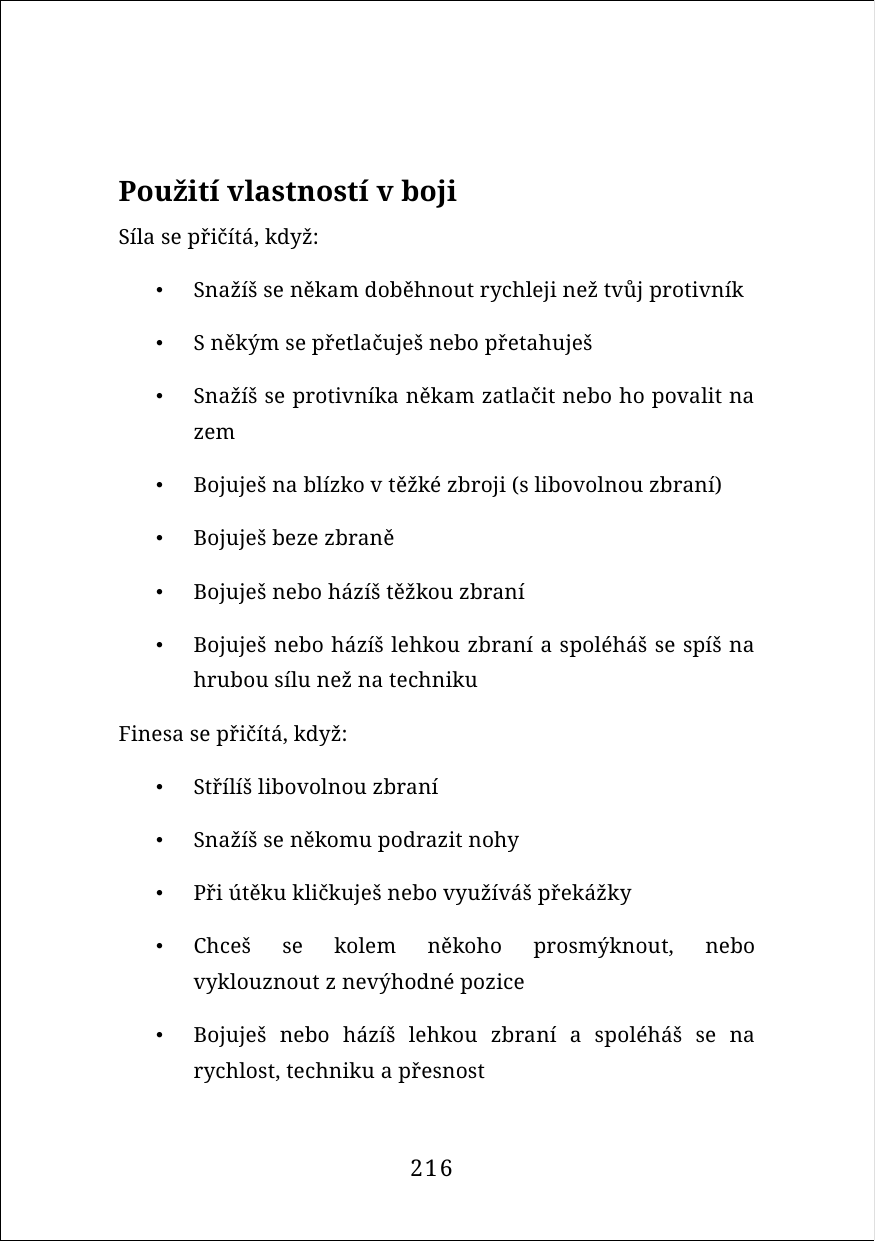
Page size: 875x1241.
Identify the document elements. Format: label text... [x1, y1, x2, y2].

list S někým se přetlačuješ nebo přetahuješ [156, 328, 756, 357]
list Chceš se kolem někoho prosmýknout, nebo vyklouznout z nevýhodné pozice [156, 932, 756, 996]
list Bojuješ nebo házíš lehkou zbraní a spoléháš se na rychlost, techniku a přesnost [156, 1020, 756, 1084]
list Bojuješ nebo házíš těžkou zbraní [156, 577, 756, 605]
list Střílíš libovolnou zbraní [156, 772, 756, 800]
list Bojuješ nebo házíš lehkou zbraní a spoléháš se spíš na hrubou sílu než na techniku [156, 630, 756, 694]
subtitle Použití vlastností v boji [118, 172, 756, 210]
list Snažíš se někam doběhnout rychleji než tvůj protivník [156, 275, 756, 303]
text Síla se přičítá, když: [118, 222, 756, 250]
text Finesa se přičítá, když: [118, 719, 756, 747]
list Snažíš se protivníka někam zatlačit nebo ho povalit na zem [156, 382, 756, 446]
list Při útěku kličkuješ nebo využíváš překážky [156, 878, 756, 907]
list Bojuješ na blízko v těžké zbroji (s libovolnou zbraní) [156, 470, 756, 499]
list Bojuješ beze zbraně [156, 523, 756, 552]
list Snažíš se někomu podrazit nohy [156, 825, 756, 854]
